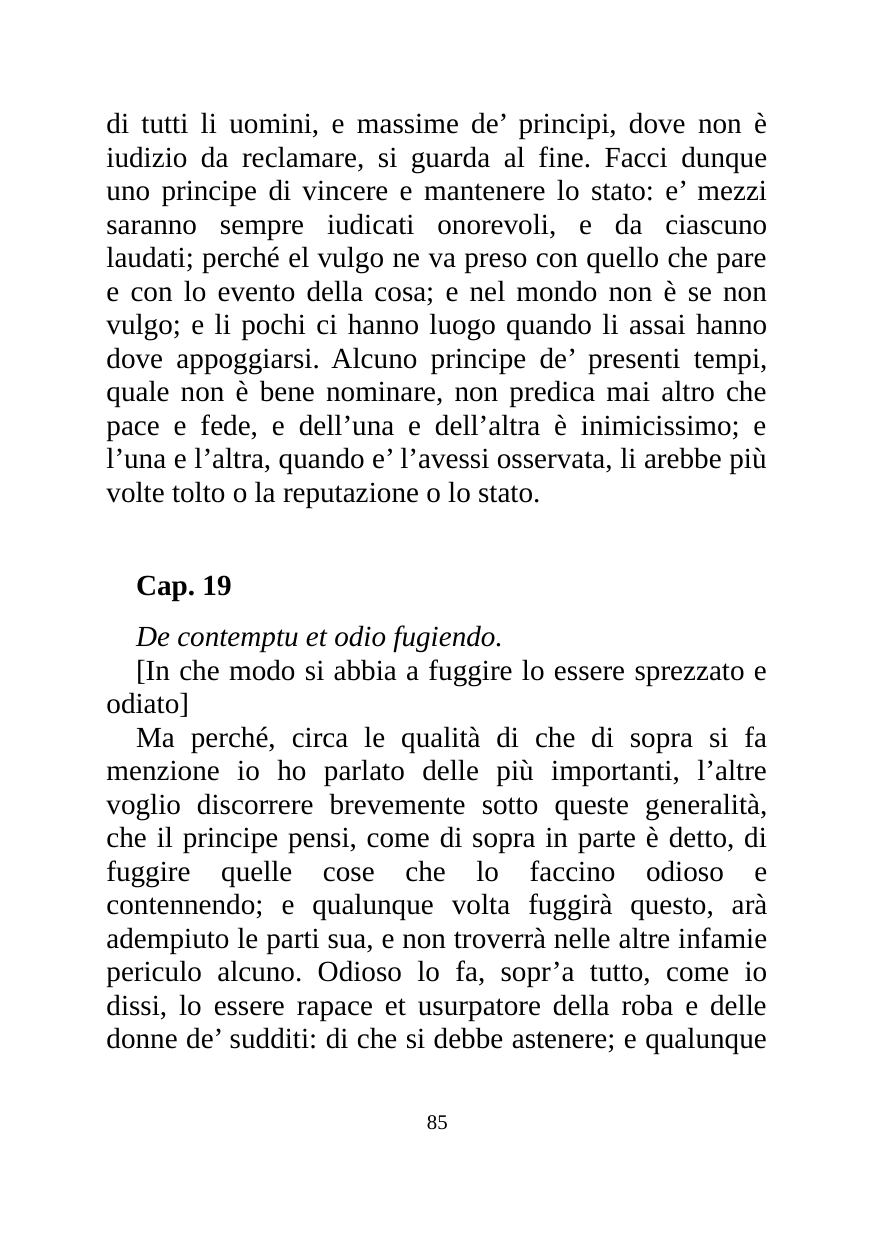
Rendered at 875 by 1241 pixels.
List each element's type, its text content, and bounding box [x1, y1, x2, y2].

text [In che modo si abbia a fuggire lo essere sprezzato e odiato] [106, 653, 768, 720]
text De contemptu et odio fugiendo. [106, 619, 768, 653]
text di tutti li uomini, e massime de’ principi, dove non è iudizio da reclamare, si guarda al fine. Facci dunque uno principe di vincere e mantenere lo stato: e’ mezzi saranno sempre iudicati onorevoli, e da ciascuno laudati; perché el vulgo ne va preso con quello che pare e con lo evento della cosa; e nel mondo non è se non vulgo; e li pochi ci hanno luogo quando li assai hanno dove appoggiarsi. Alcuno principe de’ presenti tempi, quale non è bene nominare, non predica mai altro che pace e fede, e dell’una e dell’altra è inimicissimo; e l’una e l’altra, quando e’ l’avessi osservata, li arebbe più volte tolto o la reputazione o lo stato. [106, 106, 768, 509]
subtitle Cap. 19 [106, 568, 768, 601]
text Ma perché, circa le qualità di che di sopra si fa menzione io ho parlato delle più importanti, l’altre voglio discorrere brevemente sotto queste generalità, che il principe pensi, come di sopra in parte è detto, di fuggire quelle cose che lo faccino odioso e contennendo; e qualunque volta fuggirà questo, arà adempiuto le parti sua, e non troverrà nelle altre infamie periculo alcuno. Odioso lo fa, sopr’a tutto, come io dissi, lo essere rapace et usurpatore della roba e delle donne de’ sudditi: di che si debbe astenere; e qualunque [106, 720, 768, 1055]
